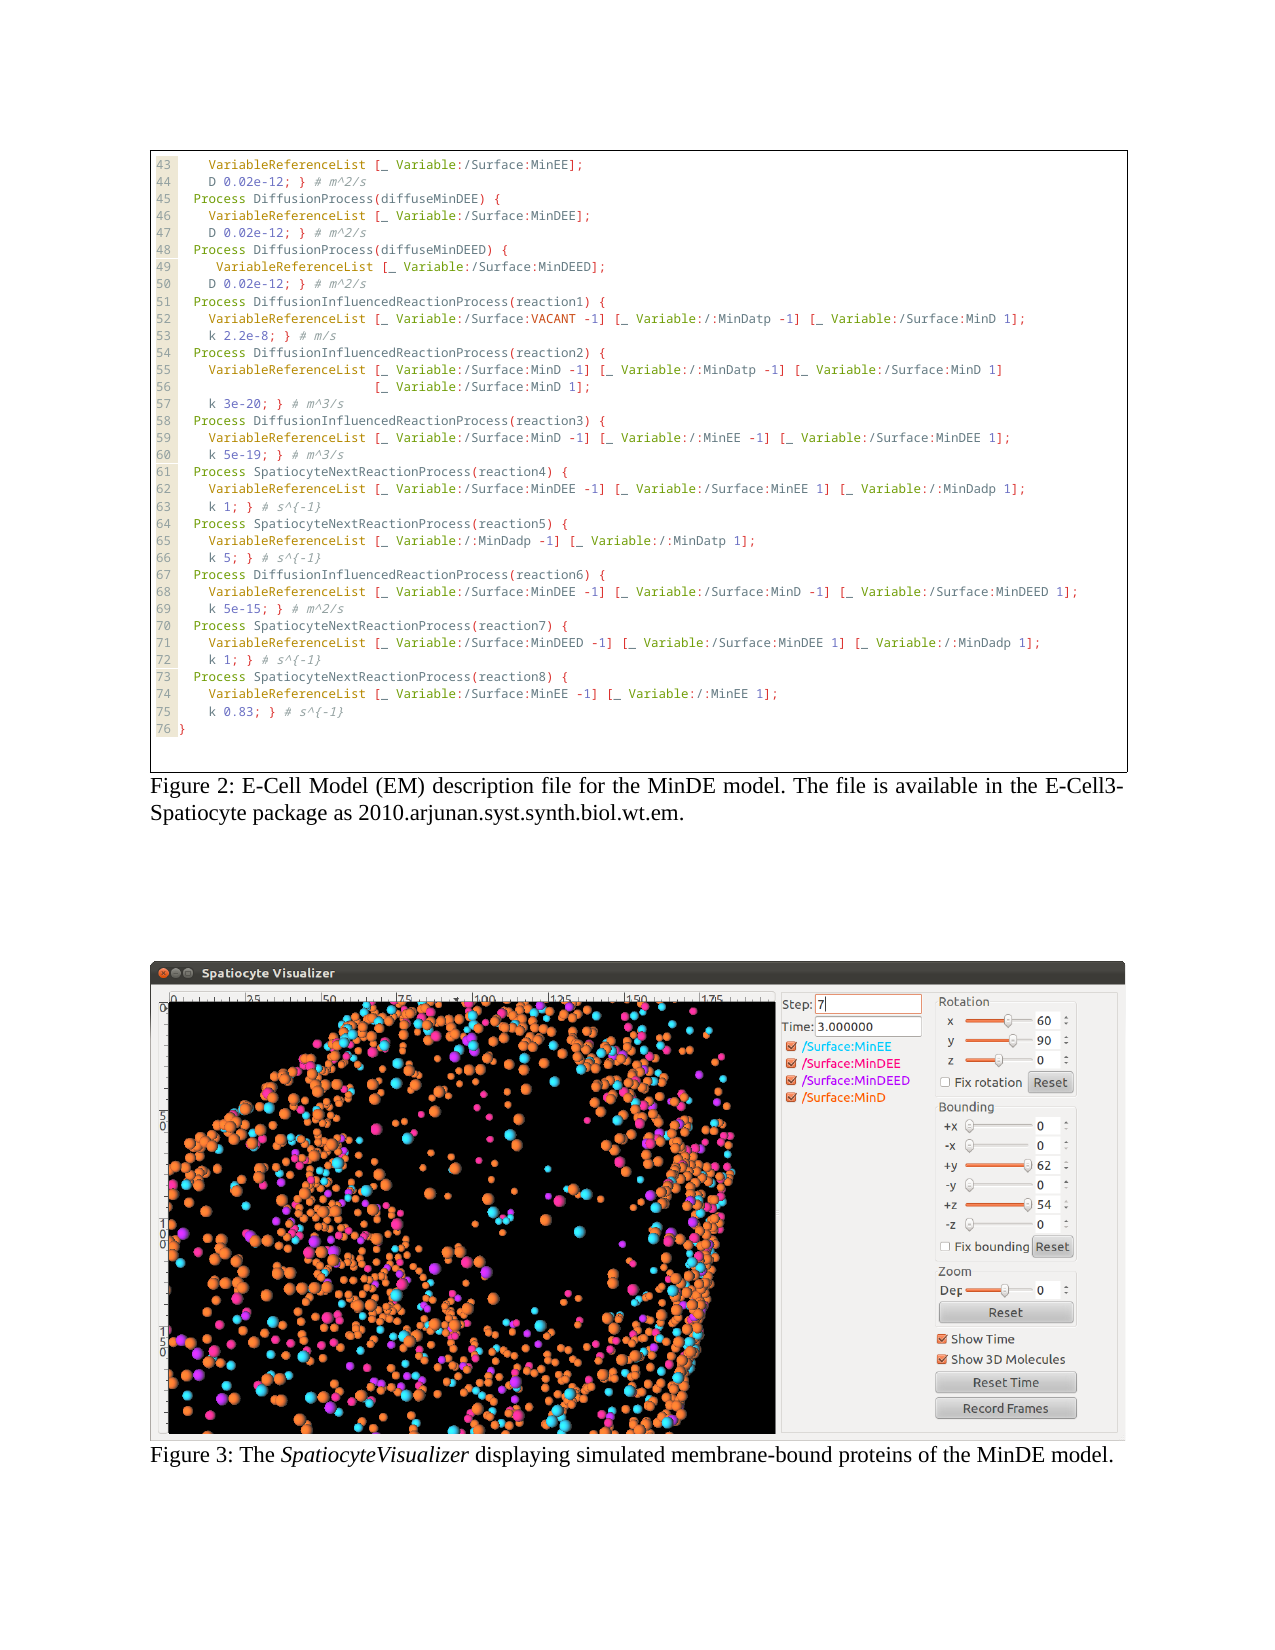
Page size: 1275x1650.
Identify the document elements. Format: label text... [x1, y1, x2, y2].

text Figure 3: The SpatiocyteVisualizer displaying simulated membrane-bound proteins of the MinDE model. [150, 1441, 1125, 1467]
table_header 43 VariableReferenceList [_ Variable:/Surface:MinEE]; 44 D 0.02e-12; } # m^2/s 45 Process DiffusionProcess(diffuseMinDEE) { 46 VariableReferenceList [_ Variable:/Surface:MinDEE]; 47 D 0.02e-12; } # m^2/s 48 Process DiffusionProcess(diffuseMinDEED) { 49 VariableReferenceList [_ Variable:/Surface:MinDEED]; 50 D 0.02e-12; } # m^2/s 51 Process DiffusionInfluencedReactionProcess(reaction1) { 52 VariableReferenceList [_ Variable:/Surface:VACANT -1] [_ Variable:/:MinDatp -1] [_ Variable:/Surface:MinD 1]; 53 k 2.2e-8; } # m/s 54 Process DiffusionInfluencedReactionProcess(reaction2) { 55 VariableReferenceList [_ Variable:/Surface:MinD -1] [_ Variable:/:MinDatp -1] [_ Variable:/Surface:MinD 1] 56 [_ Variable:/Surface:MinD 1]; 57 k 3e-20; } # m^3/s 58 Process DiffusionInfluencedReactionProcess(reaction3) { 59 VariableReferenceList [_ Variable:/Surface:MinD -1] [_ Variable:/:MinEE -1] [_ Variable:/Surface:MinDEE 1]; 60 k 5e-19; } # m^3/s 61 Process SpatiocyteNextReactionProcess(reaction4) { 62 VariableReferenceList [_ Variable:/Surface:MinDEE -1] [_ Variable:/Surface:MinEE 1] [_ Variable:/:MinDadp 1]; 63 k 1; } # s^{-1} 64 Process SpatiocyteNextReactionProcess(reaction5) { 65 VariableReferenceList [_ Variable:/:MinDadp -1] [_ Variable:/:MinDatp 1]; 66 k 5; } # s^{-1} 67 Process DiffusionInfluencedReactionProcess(reaction6) { 68 VariableReferenceList [_ Variable:/Surface:MinDEE -1] [_ Variable:/Surface:MinD -1] [_ Variable:/Surface:MinDEED 1]; 69 k 5e-15; } # m^2/s 70 Process SpatiocyteNextReactionProcess(reaction7) { 71 VariableReferenceList [_ Variable:/Surface:MinDEED -1] [_ Variable:/Surface:MinDEE 1] [_ Variable:/:MinDadp 1]; 72 k 1; } # s^{-1} 73 Process SpatiocyteNextReactionProcess(reaction8) { 74 VariableReferenceList [_ Variable:/Surface:MinEE -1] [_ Variable:/:MinEE 1]; 75 k 0.83; } # s^{-1} 76 } [151, 151, 1127, 772]
picture [150, 961, 1125, 1441]
text Figure 2: E-Cell Model (EM) description file for the MinDE model. The file is available in the E-Cell3-Spatiocyte package as 2010.arjunan.syst.synth.biol.wt.em. [150, 773, 1125, 825]
